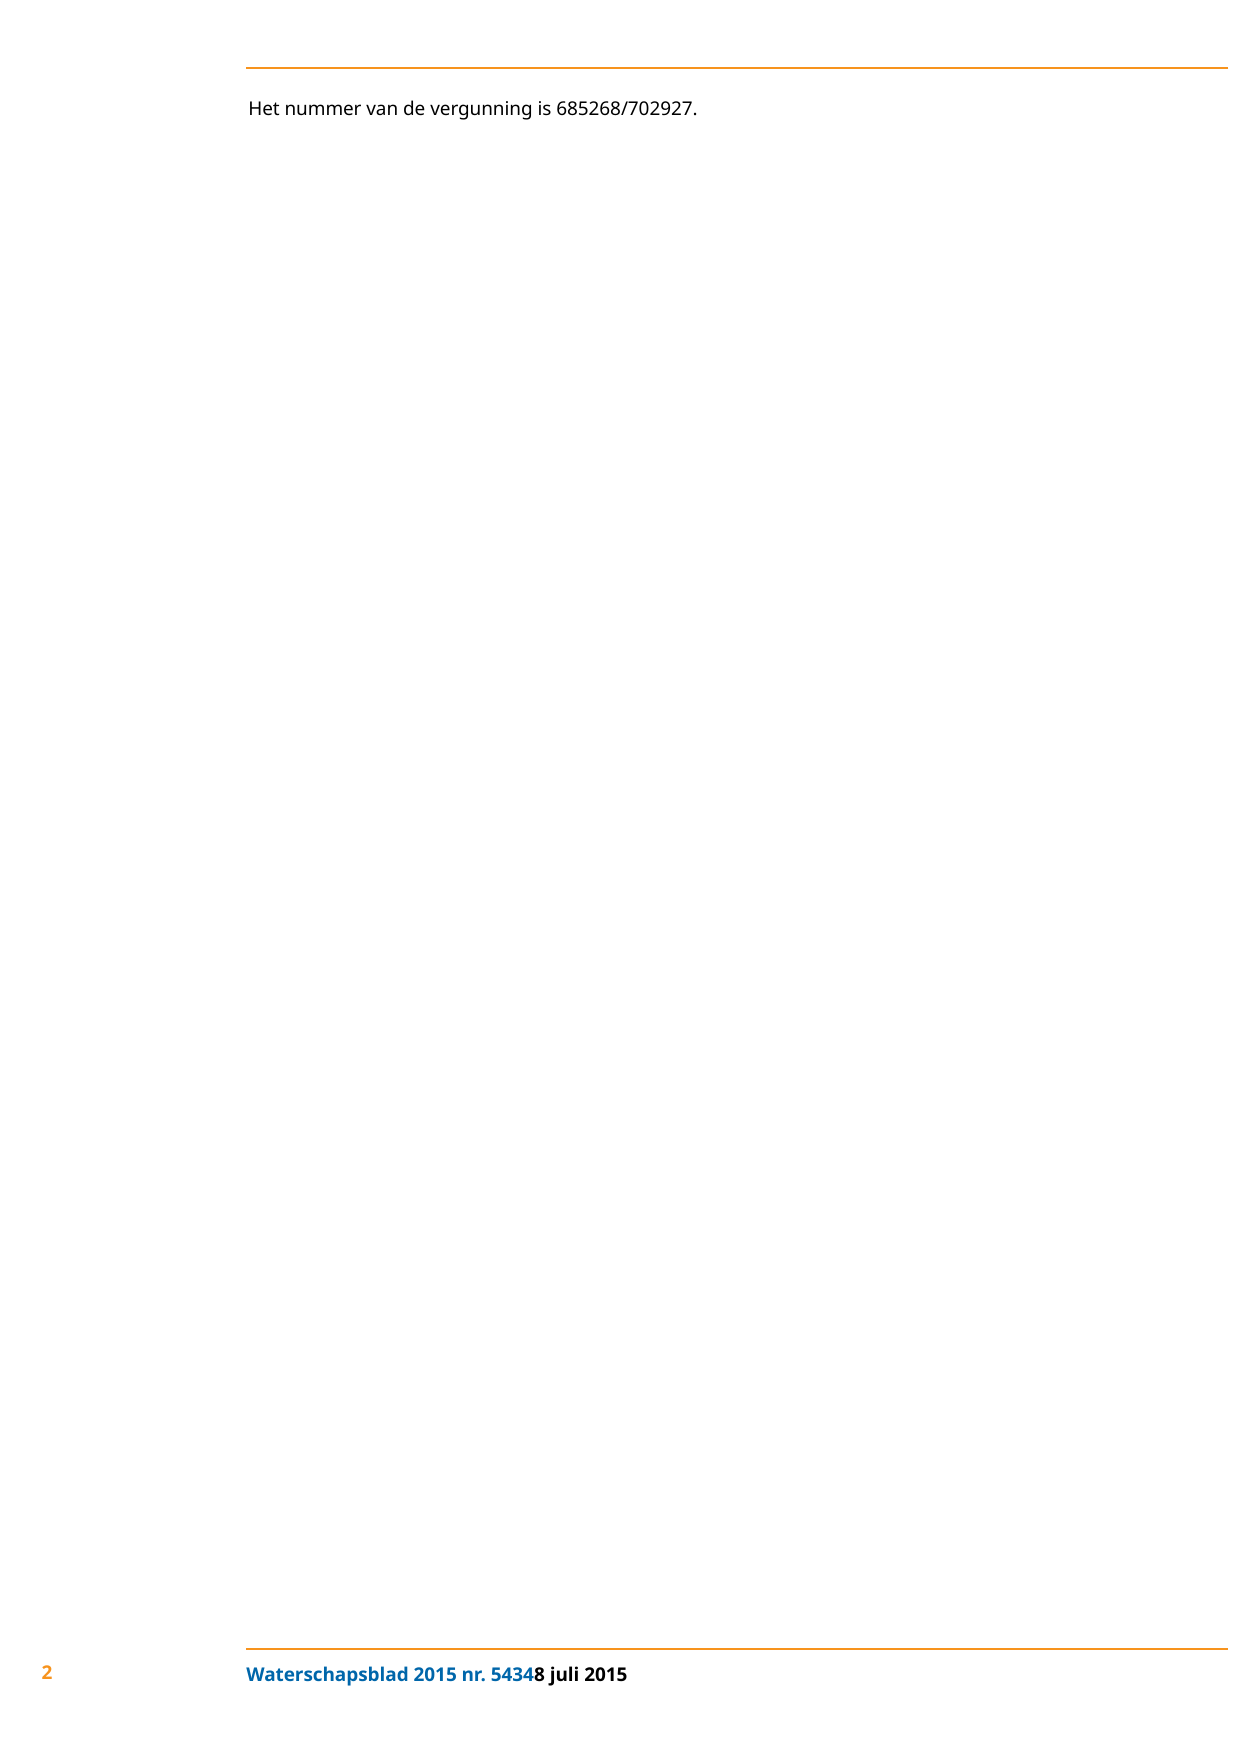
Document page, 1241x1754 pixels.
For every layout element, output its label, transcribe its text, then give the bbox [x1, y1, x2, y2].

picture [41, 47, 231, 172]
text Het nummer van de vergunning is 685268/702927. [248, 95, 1152, 121]
